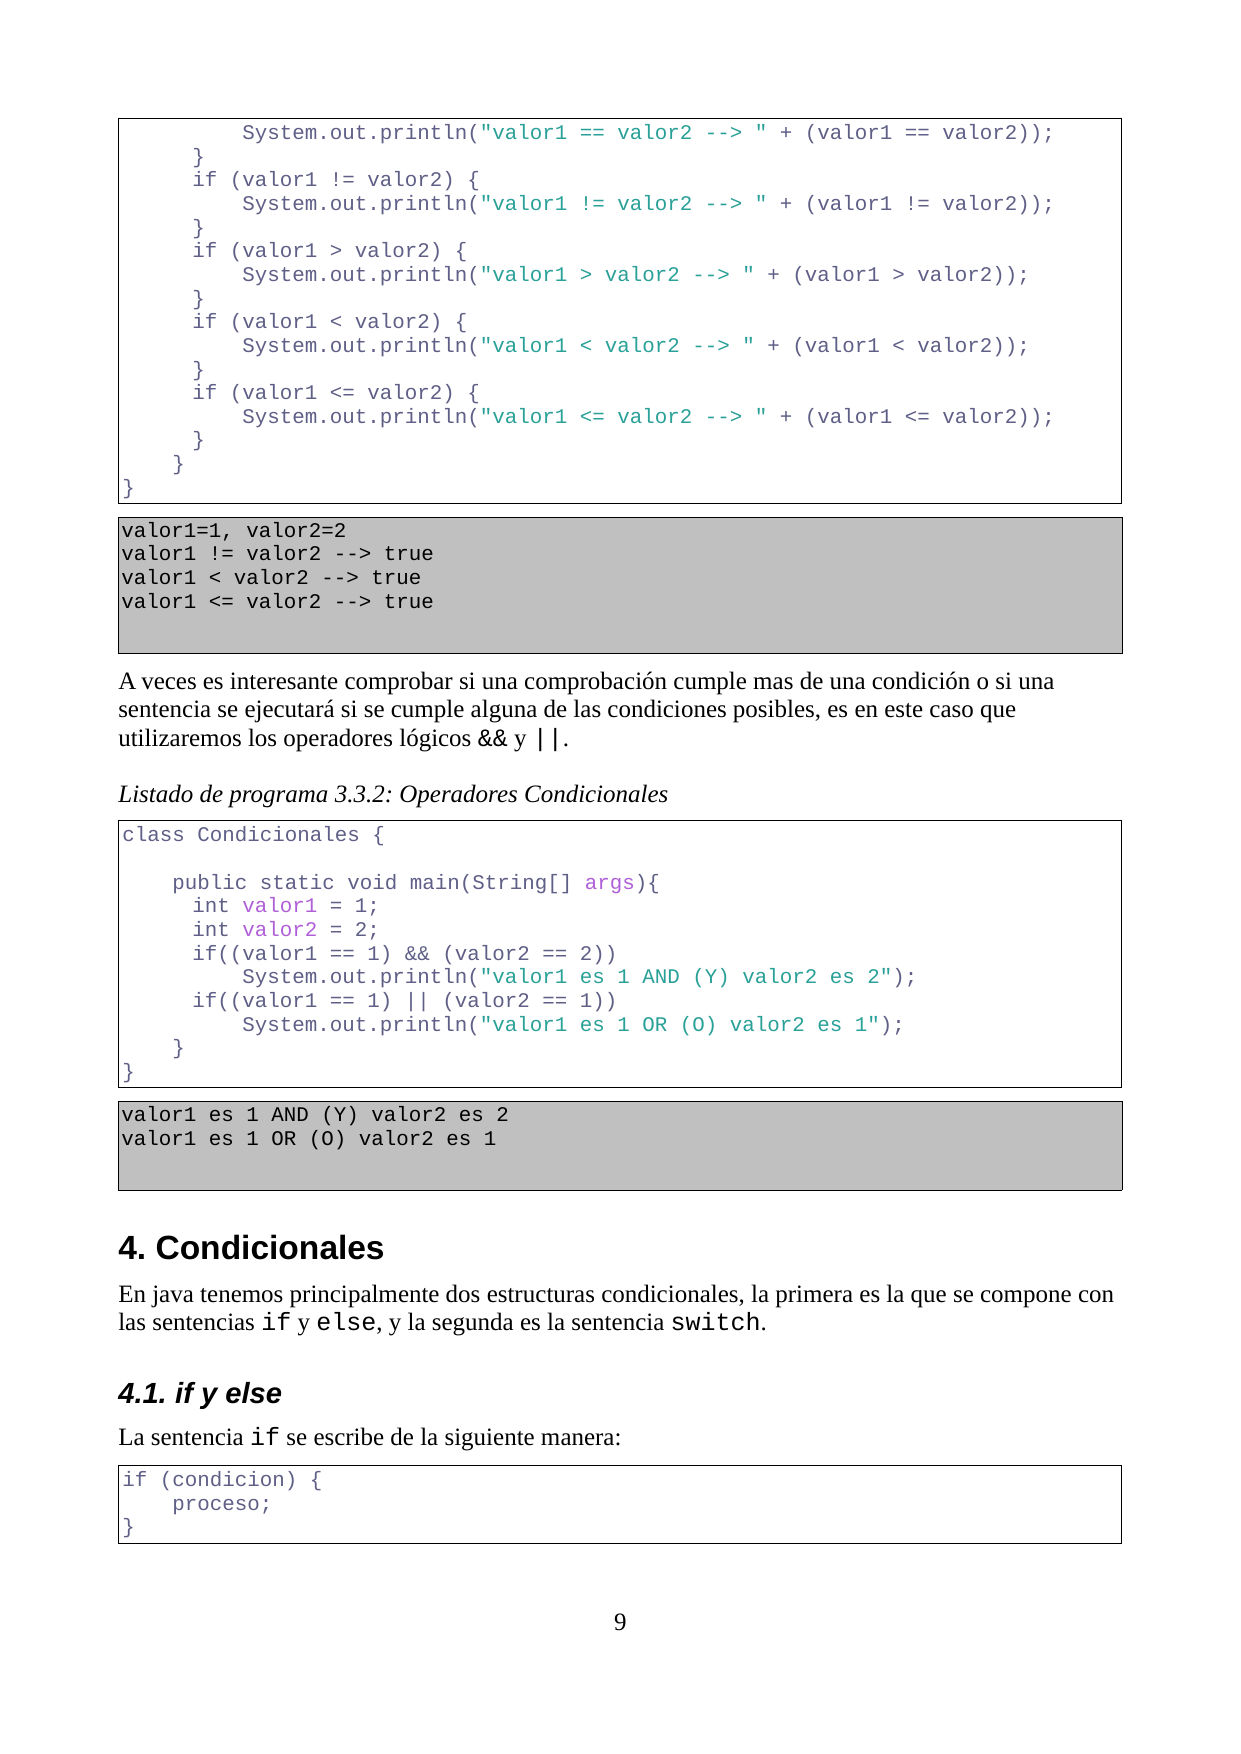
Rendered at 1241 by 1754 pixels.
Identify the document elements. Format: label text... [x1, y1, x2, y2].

text } [119, 426, 1121, 449]
text if((valor1 == 1) || (valor2 == 1)) [119, 986, 1121, 1009]
text proceso; [119, 1489, 1121, 1512]
subtitle Condicionales [118, 1228, 1122, 1266]
text } [119, 473, 1121, 503]
text if (valor1 > valor2) { [119, 236, 1121, 260]
text La sentencia if se escribe de la siguiente manera: [118, 1422, 1122, 1453]
list Listado de programa 3.3.2: Operadores Condicionales [118, 779, 1122, 808]
text System.out.println("valor1 es 1 AND (Y) valor2 es 2"); [119, 962, 1121, 986]
text class Condicionales { [119, 821, 1121, 844]
text System.out.println("valor1 <= valor2 --> " + (valor1 <= valor2)); [119, 402, 1121, 426]
text valor1 es 1 AND (Y) valor2 es 2 [119, 1102, 1122, 1124]
text System.out.println("valor1 < valor2 --> " + (valor1 < valor2)); [119, 331, 1121, 354]
text if (condicion) { [119, 1466, 1121, 1489]
text public static void main(String[] args){ [119, 868, 1121, 891]
text } [119, 284, 1121, 307]
text int valor2 = 2; [119, 915, 1121, 939]
text valor1 < valor2 --> true [119, 564, 1122, 588]
text } [119, 1512, 1121, 1543]
text if (valor1 <= valor2) { [119, 378, 1121, 402]
text valor1 <= valor2 --> true [119, 588, 1122, 614]
text System.out.println("valor1 > valor2 --> " + (valor1 > valor2)); [119, 260, 1121, 284]
text valor1 es 1 OR (O) valor2 es 1 [119, 1124, 1122, 1151]
text System.out.println("valor1 != valor2 --> " + (valor1 != valor2)); [119, 189, 1121, 213]
text if (valor1 != valor2) { [119, 165, 1121, 189]
text System.out.println("valor1 es 1 OR (O) valor2 es 1"); [119, 1009, 1121, 1033]
text } [119, 354, 1121, 378]
text } [119, 142, 1121, 165]
text int valor1 = 1; [119, 891, 1121, 915]
text if (valor1 < valor2) { [119, 307, 1121, 331]
text } [119, 213, 1121, 236]
text valor1=1, valor2=2 [119, 518, 1122, 540]
text } [119, 1057, 1121, 1087]
text valor1 != valor2 --> true [119, 540, 1122, 564]
subtitle if y else [118, 1376, 1122, 1409]
text System.out.println("valor1 == valor2 --> " + (valor1 == valor2)); [119, 119, 1121, 142]
text A veces es interesante comprobar si una comprobación cumple mas de una condición o si una sentencia se ejecutará si se cumple alguna de las condiciones posibles, es en este caso que utilizaremos los operadores lógicos && y ||. [118, 666, 1122, 754]
text En java tenemos principalmente dos estructuras condicionales, la primera es la que se compone con las sentencias if y else, y la segunda es la sentencia switch. [118, 1279, 1122, 1338]
text } [119, 449, 1121, 473]
text if((valor1 == 1) && (valor2 == 2)) [119, 939, 1121, 962]
text } [119, 1033, 1121, 1057]
